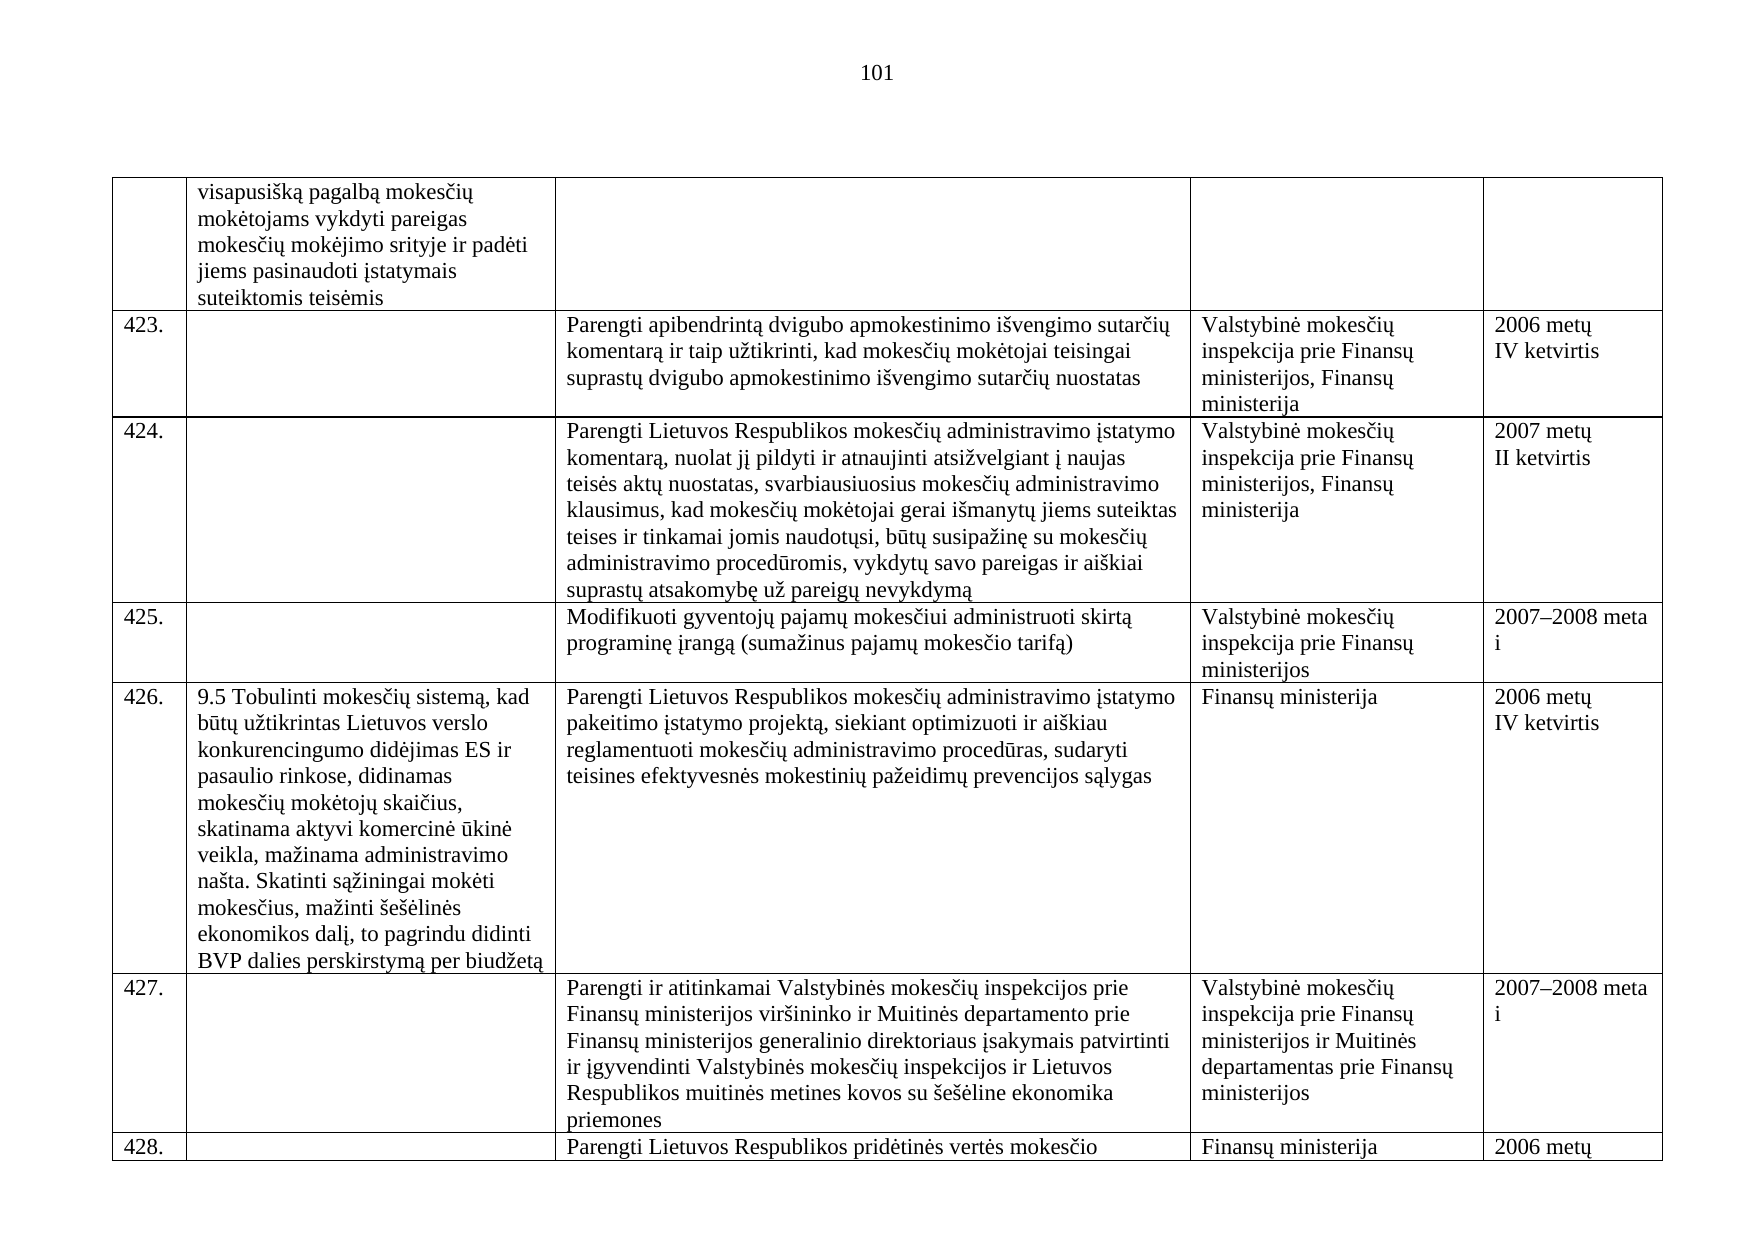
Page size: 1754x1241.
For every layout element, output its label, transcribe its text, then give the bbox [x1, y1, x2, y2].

table_cell Modifikuoti gyventojų pajamų mokesčiui administruoti skirtą programinę įrangą (sumažinus pajamų mokesčio tarifą) [556, 603, 1190, 682]
table_cell [113, 178, 186, 310]
table_cell Finansų ministerija [1191, 683, 1483, 973]
table_cell [187, 603, 555, 682]
table_cell Finansų ministerija [1191, 1133, 1483, 1159]
table_cell Parengti apibendrintą dvigubo apmokestinimo išvengimo sutarčių komentarą ir taip užtikrinti, kad mokesčių mokėtojai teisingai suprastų dvigubo apmokestinimo išvengimo sutarčių nuostatas [556, 311, 1190, 416]
table_cell 428. [113, 1133, 186, 1159]
table_cell 2007–2008 metai [1484, 974, 1662, 1132]
table_cell [1484, 178, 1662, 310]
table_cell Valstybinė mokesčių inspekcija prie Finansų ministerijos, Finansų ministerija [1191, 418, 1483, 602]
table_cell 2007 metų II ketvirtis [1484, 418, 1662, 602]
table_cell [187, 1133, 555, 1159]
table_cell 2006 metų IV ketvirtis [1484, 311, 1662, 416]
table_cell 2006 metų [1484, 1133, 1662, 1159]
table_cell Parengti Lietuvos Respublikos pridėtinės vertės mokesčio [556, 1133, 1190, 1159]
table_cell 427. [113, 974, 186, 1132]
table_cell Valstybinė mokesčių inspekcija prie Finansų ministerijos [1191, 603, 1483, 682]
table_cell 2006 metų IV ketvirtis [1484, 683, 1662, 973]
table_cell [187, 418, 555, 602]
table_cell [187, 974, 555, 1132]
table_cell [187, 311, 555, 416]
table_cell 9.5 Tobulinti mokesčių sistemą, kad būtų užtikrintas Lietuvos verslo konkurencingumo didėjimas ES ir pasaulio rinkose, didinamas mokesčių mokėtojų skaičius, skatinama aktyvi komercinė ūkinė veikla, mažinama administravimo našta. Skatinti sąžiningai mokėti mokesčius, mažinti šešėlinės ekonomikos dalį, to pagrindu didinti BVP dalies perskirstymą per biudžetą [187, 683, 555, 973]
table_cell 425. [113, 603, 186, 682]
table_cell Parengti ir atitinkamai Valstybinės mokesčių inspekcijos prie Finansų ministerijos viršininko ir Muitinės departamento prie Finansų ministerijos generalinio direktoriaus įsakymais patvirtinti ir įgyvendinti Valstybinės mokesčių inspekcijos ir Lietuvos Respublikos muitinės metines kovos su šešėline ekonomika priemones [556, 974, 1190, 1132]
table_cell Valstybinė mokesčių inspekcija prie Finansų ministerijos ir Muitinės departamentas prie Finansų ministerijos [1191, 974, 1483, 1132]
table_cell Parengti Lietuvos Respublikos mokesčių administravimo įstatymo pakeitimo įstatymo projektą, siekiant optimizuoti ir aiškiau reglamentuoti mokesčių administravimo procedūras, sudaryti teisines efektyvesnės mokestinių pažeidimų prevencijos sąlygas [556, 683, 1190, 973]
table_cell 426. [113, 683, 186, 973]
table_cell [1191, 178, 1483, 310]
table_cell visapusišką pagalbą mokesčių mokėtojams vykdyti pareigas mokesčių mokėjimo srityje ir padėti jiems pasinaudoti įstatymais suteiktomis teisėmis [187, 178, 555, 310]
table_cell 424. [113, 418, 186, 602]
table_cell [556, 178, 1190, 310]
table_cell Valstybinė mokesčių inspekcija prie Finansų ministerijos, Finansų ministerija [1191, 311, 1483, 416]
table_cell 423. [113, 311, 186, 416]
table_cell Parengti Lietuvos Respublikos mokesčių administravimo įstatymo komentarą, nuolat jį pildyti ir atnaujinti atsižvelgiant į naujas teisės aktų nuostatas, svarbiausiuosius mokesčių administravimo klausimus, kad mokesčių mokėtojai gerai išmanytų jiems suteiktas teises ir tinkamai jomis naudotųsi, būtų susipažinę su mokesčių administravimo procedūromis, vykdytų savo pareigas ir aiškiai suprastų atsakomybę už pareigų nevykdymą [556, 418, 1190, 602]
table_cell 2007–2008 metai [1484, 603, 1662, 682]
